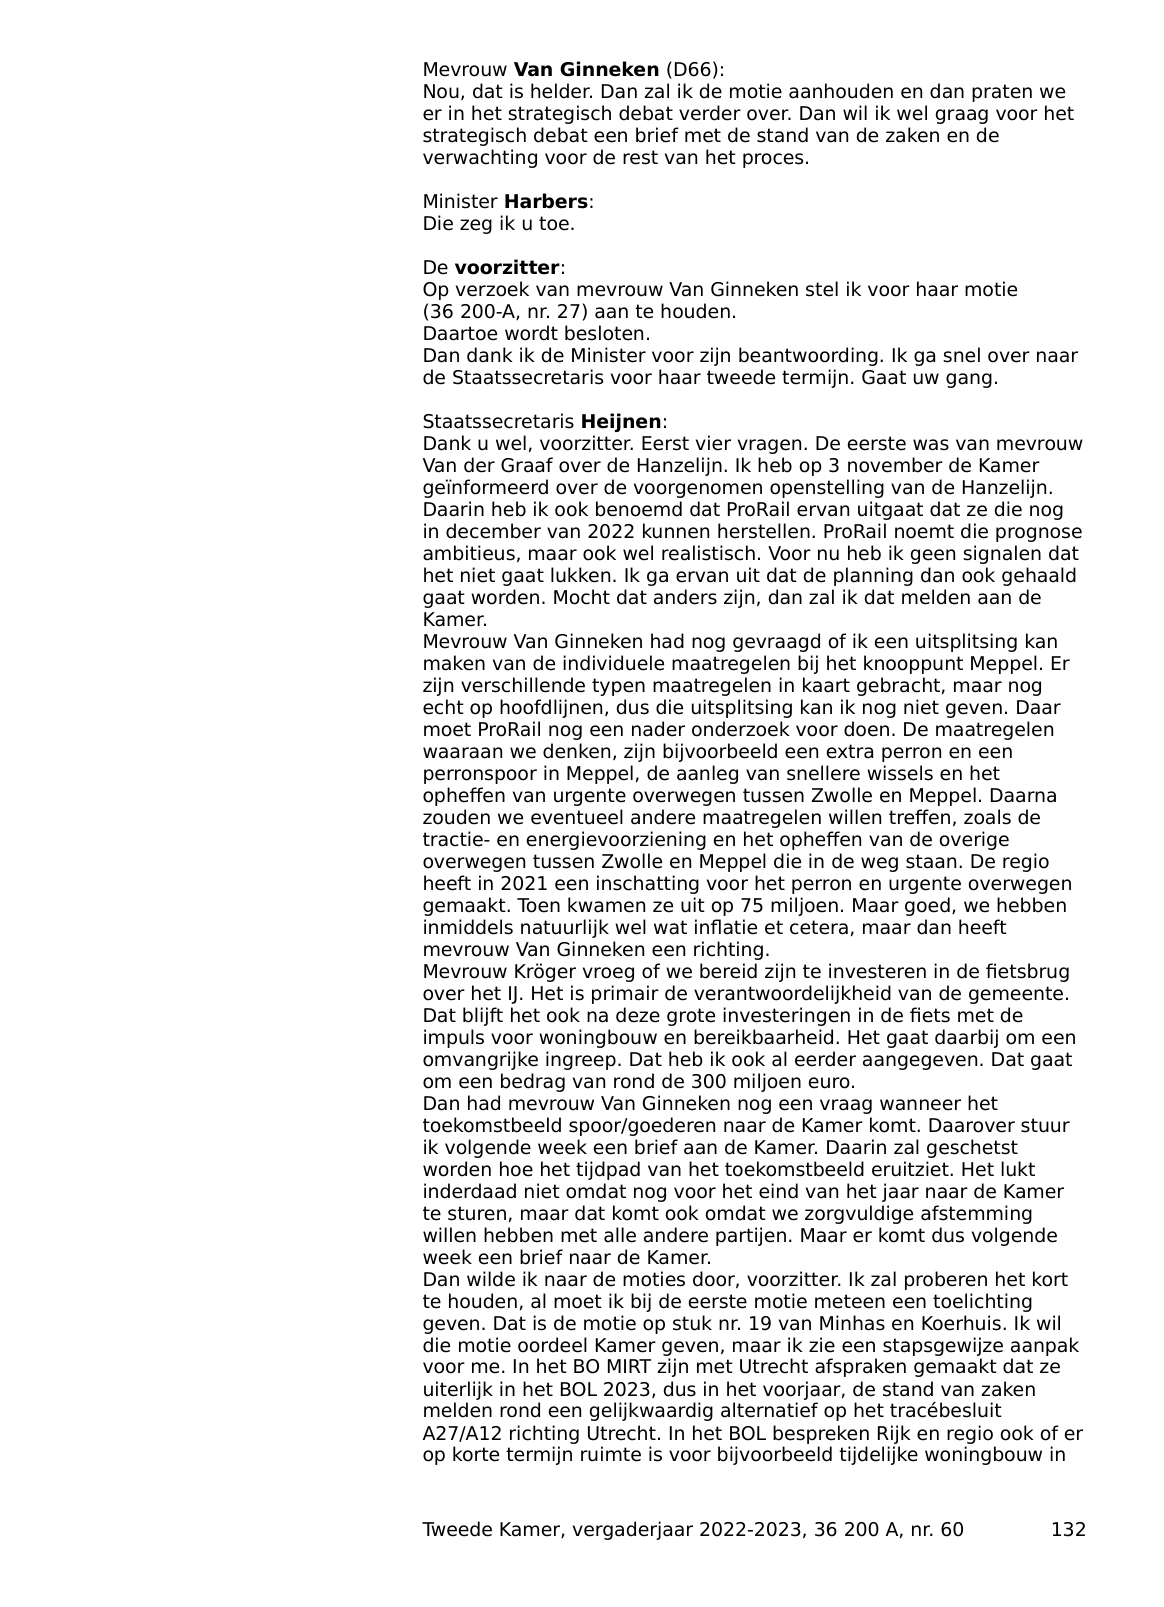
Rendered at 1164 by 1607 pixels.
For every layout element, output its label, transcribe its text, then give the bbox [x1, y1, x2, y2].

text Daartoe wordt besloten. [422, 323, 1087, 345]
text Dan had mevrouw Van Ginneken nog een vraag wanneer het toekomstbeeld spoor/goederen naar de Kamer komt. Daarover stuur ik volgende week een brief aan de Kamer. Daarin zal geschetst worden hoe het tijdpad van het toekomstbeeld eruitziet. Het lukt inderdaad niet omdat nog voor het eind van het jaar naar de Kamer te sturen, maar dat komt ook omdat we zorgvuldige afstemming willen hebben met alle andere partijen. Maar er komt dus volgende week een brief naar de Kamer. [422, 1093, 1087, 1268]
text Dank u wel, voorzitter. Eerst vier vragen. De eerste was van mevrouw Van der Graaf over de Hanzelijn. Ik heb op 3 november de Kamer geïnformeerd over de voorgenomen openstelling van de Hanzelijn. Daarin heb ik ook benoemd dat ProRail ervan uitgaat dat ze die nog in december van 2022 kunnen herstellen. ProRail noemt die prognose ambitieus, maar ook wel realistisch. Voor nu heb ik geen signalen dat het niet gaat lukken. Ik ga ervan uit dat de planning dan ook gehaald gaat worden. Mocht dat anders zijn, dan zal ik dat melden aan de Kamer. [422, 433, 1087, 631]
text Minister Harbers: [422, 191, 1087, 213]
text De voorzitter: [422, 257, 1087, 279]
text Dan dank ik de Minister voor zijn beantwoording. Ik ga snel over naar de Staatssecretaris voor haar tweede termijn. Gaat uw gang. [422, 345, 1087, 389]
text Mevrouw Kröger vroeg of we bereid zijn te investeren in de fietsbrug over het IJ. Het is primair de verantwoordelijkheid van de gemeente. Dat blijft het ook na deze grote investeringen in de fiets met de impuls voor woningbouw en bereikbaarheid. Het gaat daarbij om een omvangrijke ingreep. Dat heb ik ook al eerder aangegeven. Dat gaat om een bedrag van rond de 300 miljoen euro. [422, 961, 1087, 1093]
text Nou, dat is helder. Dan zal ik de motie aanhouden en dan praten we er in het strategisch debat verder over. Dan wil ik wel graag voor het strategisch debat een brief met de stand van de zaken en de verwachting voor de rest van het proces. [422, 81, 1087, 169]
text Mevrouw Van Ginneken (D66): [422, 59, 1087, 81]
text Op verzoek van mevrouw Van Ginneken stel ik voor haar motie (36 200-A, nr. 27) aan te houden. [422, 279, 1087, 323]
text Mevrouw Van Ginneken had nog gevraagd of ik een uitsplitsing kan maken van de individuele maatregelen bij het knooppunt Meppel. Er zijn verschillende typen maatregelen in kaart gebracht, maar nog echt op hoofdlijnen, dus die uitsplitsing kan ik nog niet geven. Daar moet ProRail nog een nader onderzoek voor doen. De maatregelen waaraan we denken, zijn bijvoorbeeld een extra perron en een perronspoor in Meppel, de aanleg van snellere wissels en het opheffen van urgente overwegen tussen Zwolle en Meppel. Daarna zouden we eventueel andere maatregelen willen treffen, zoals de tractie- en energievoorziening en het opheffen van de overige overwegen tussen Zwolle en Meppel die in de weg staan. De regio heeft in 2021 een inschatting voor het perron en urgente overwegen gemaakt. Toen kwamen ze uit op 75 miljoen. Maar goed, we hebben inmiddels natuurlijk wel wat inflatie et cetera, maar dan heeft mevrouw Van Ginneken een richting. [422, 631, 1087, 961]
text Dan wilde ik naar de moties door, voorzitter. Ik zal proberen het kort te houden, al moet ik bij de eerste motie meteen een toelichting geven. Dat is de motie op stuk nr. 19 van Minhas en Koerhuis. Ik wil die motie oordeel Kamer geven, maar ik zie een stapsgewijze aanpak voor me. In het BO MIRT zijn met Utrecht afspraken gemaakt dat ze uiterlijk in het BOL 2023, dus in het voorjaar, de stand van zaken melden rond een gelijkwaardig alternatief op het tracébesluit A27/A12 richting Utrecht. In het BOL bespreken Rijk en regio ook of er op korte termijn ruimte is voor bijvoorbeeld tijdelijke woningbouw in [422, 1268, 1087, 1466]
text Die zeg ik u toe. [422, 213, 1087, 235]
text Staatssecretaris Heijnen: [422, 411, 1087, 433]
